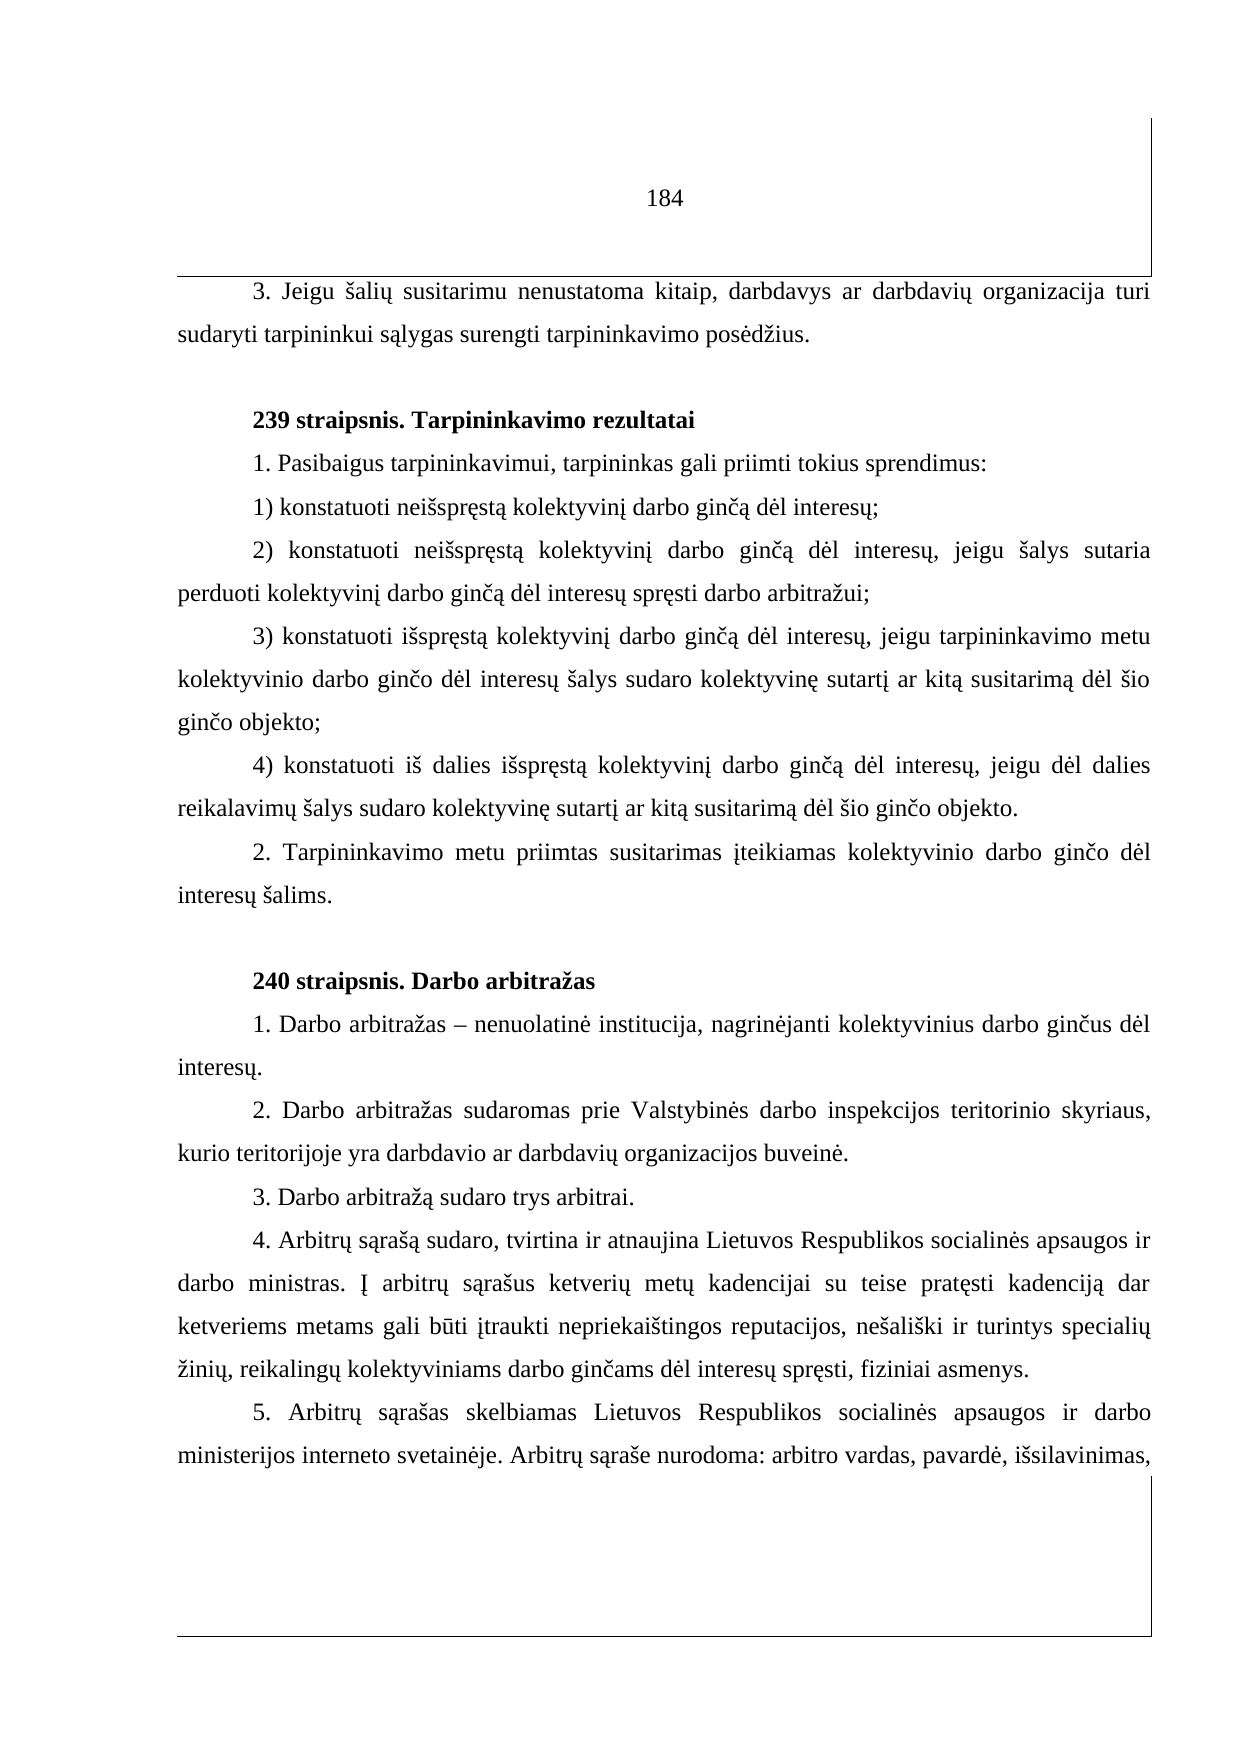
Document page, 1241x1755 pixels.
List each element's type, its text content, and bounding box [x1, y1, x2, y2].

text 1. Pasibaigus tarpininkavimui, tarpininkas gali priimti tokius sprendimus: [177, 448, 1152, 477]
text 4) konstatuoti iš dalies išspręstą kolektyvinį darbo ginčą dėl interesų, jeigu dėl dalies reikalavimų šalys sudaro kolektyvinę sutartį ar kitą susitarimą dėl šio ginčo objekto. [177, 750, 1152, 822]
text 1. Darbo arbitražas – nenuolatinė institucija, nagrinėjanti kolektyvinius darbo ginčus dėl interesų. [177, 1009, 1152, 1081]
text 239 straipsnis. Tarpininkavimo rezultatai [177, 405, 1152, 434]
text 2) konstatuoti neišspręstą kolektyvinį darbo ginčą dėl interesų, jeigu šalys sutaria perduoti kolektyvinį darbo ginčą dėl interesų spręsti darbo arbitražui; [177, 535, 1152, 607]
text 240 straipsnis. Darbo arbitražas [177, 966, 1152, 995]
text 4. Arbitrų sąrašą sudaro, tvirtina ir atnaujina Lietuvos Respublikos socialinės apsaugos ir darbo ministras. Į arbitrų sąrašus ketverių metų kadencijai su teise pratęsti kadenciją dar ketveriems metams gali būti įtraukti nepriekaištingos reputacijos, nešališki ir turintys specialių žinių, reikalingų kolektyviniams darbo ginčams dėl interesų spręsti, fiziniai asmenys. [177, 1225, 1152, 1383]
text 3) konstatuoti išspręstą kolektyvinį darbo ginčą dėl interesų, jeigu tarpininkavimo metu kolektyvinio darbo ginčo dėl interesų šalys sudaro kolektyvinę sutartį ar kitą susitarimą dėl šio ginčo objekto; [177, 621, 1152, 736]
text 3. Jeigu šalių susitarimu nenustatoma kitaip, darbdavys ar darbdavių organizacija turi sudaryti tarpininkui sąlygas surengti tarpininkavimo posėdžius. [177, 276, 1152, 348]
text 2. Darbo arbitražas sudaromas prie Valstybinės darbo inspekcijos teritorinio skyriaus, kurio teritorijoje yra darbdavio ar darbdavių organizacijos buveinė. [177, 1095, 1152, 1167]
text 5. Arbitrų sąrašas skelbiamas Lietuvos Respublikos socialinės apsaugos ir darbo ministerijos interneto svetainėje. Arbitrų sąraše nurodoma: arbitro vardas, pavardė, išsilavinimas, [177, 1397, 1152, 1469]
text 3. Darbo arbitražą sudaro trys arbitrai. [177, 1182, 1152, 1210]
text 2. Tarpininkavimo metu priimtas susitarimas įteikiamas kolektyvinio darbo ginčo dėl interesų šalims. [177, 837, 1152, 908]
text 1) konstatuoti neišspręstą kolektyvinį darbo ginčą dėl interesų; [177, 492, 1152, 520]
